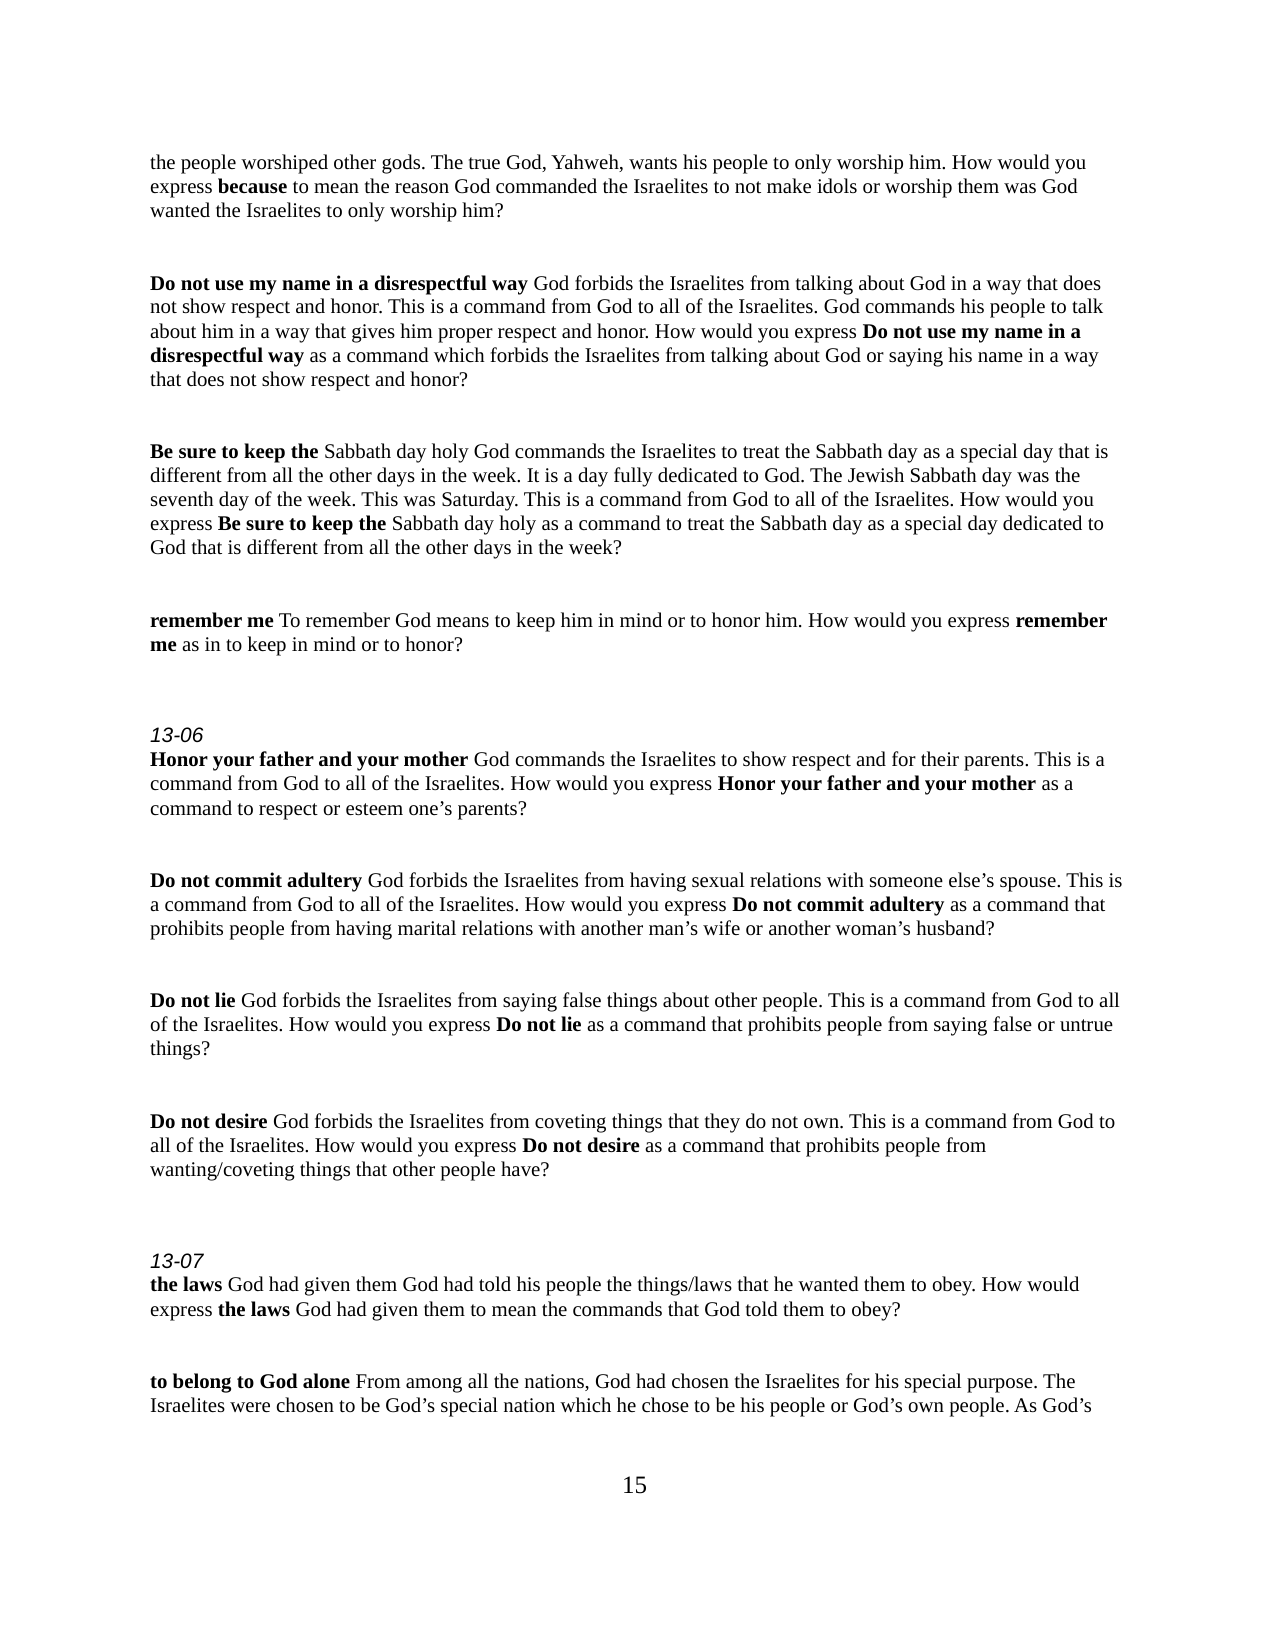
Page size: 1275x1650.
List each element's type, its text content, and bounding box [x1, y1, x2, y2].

text Do not commit adultery God forbids the Israelites from having sexual relations with someone else’s spouse. This is a command from God to all of the Israelites. How would you express Do not commit adultery as a command that prohibits people from having marital relations with another man’s wife or another woman’s husband? [150, 868, 1125, 940]
text Do not desire God forbids the Israelites from coveting things that they do not own. This is a command from God to all of the Israelites. How would you express Do not desire as a command that prohibits people from wanting/coveting things that other people have? [150, 1108, 1125, 1181]
text the people worshiped other gods. The true God, Yahweh, wants his people to only worship him. How would you express because to mean the reason God commanded the Israelites to not make idols or worship them was God wanted the Israelites to only worship him? [150, 150, 1125, 222]
text the laws God had given them God had told his people the things/laws that he wanted them to obey. How would express the laws God had given them to mean the commands that God told them to obey? [150, 1272, 1125, 1321]
subtitle 13-07 [150, 1248, 1125, 1272]
text Honor your father and your mother God commands the Israelites to show respect and for their parents. This is a command from God to all of the Israelites. How would you express Honor your father and your mother as a command to respect or esteem one’s parents? [150, 747, 1125, 819]
text Be sure to keep the Sabbath day holy God commands the Israelites to treat the Sabbath day as a special day that is different from all the other days in the week. It is a day fully dedicated to God. The Jewish Sabbath day was the seventh day of the week. This was Saturday. This is a command from God to all of the Israelites. How would you express Be sure to keep the Sabbath day holy as a command to treat the Sabbath day as a special day dedicated to God that is different from all the other days in the week? [150, 439, 1125, 559]
text Do not lie God forbids the Israelites from saying false things about other people. This is a command from God to all of the Israelites. How would you express Do not lie as a command that prohibits people from saying false or untrue things? [150, 988, 1125, 1060]
text Do not use my name in a disrespectful way God forbids the Israelites from talking about God in a way that does not show respect and honor. This is a command from God to all of the Israelites. God commands his people to talk about him in a way that gives him proper respect and honor. How would you express Do not use my name in a disrespectful way as a command which forbids the Israelites from talking about God or saying his name in a way that does not show respect and honor? [150, 270, 1125, 391]
text to belong to God alone From among all the nations, God had chosen the Israelites for his special purpose. The Israelites were chosen to be God’s special nation which he chose to be his people or God’s own people. As God’s [150, 1369, 1125, 1417]
subtitle 13-06 [150, 723, 1125, 747]
text remember me To remember God means to keep him in mind or to honor him. How would you express remember me as in to keep in mind or to honor? [150, 607, 1125, 656]
